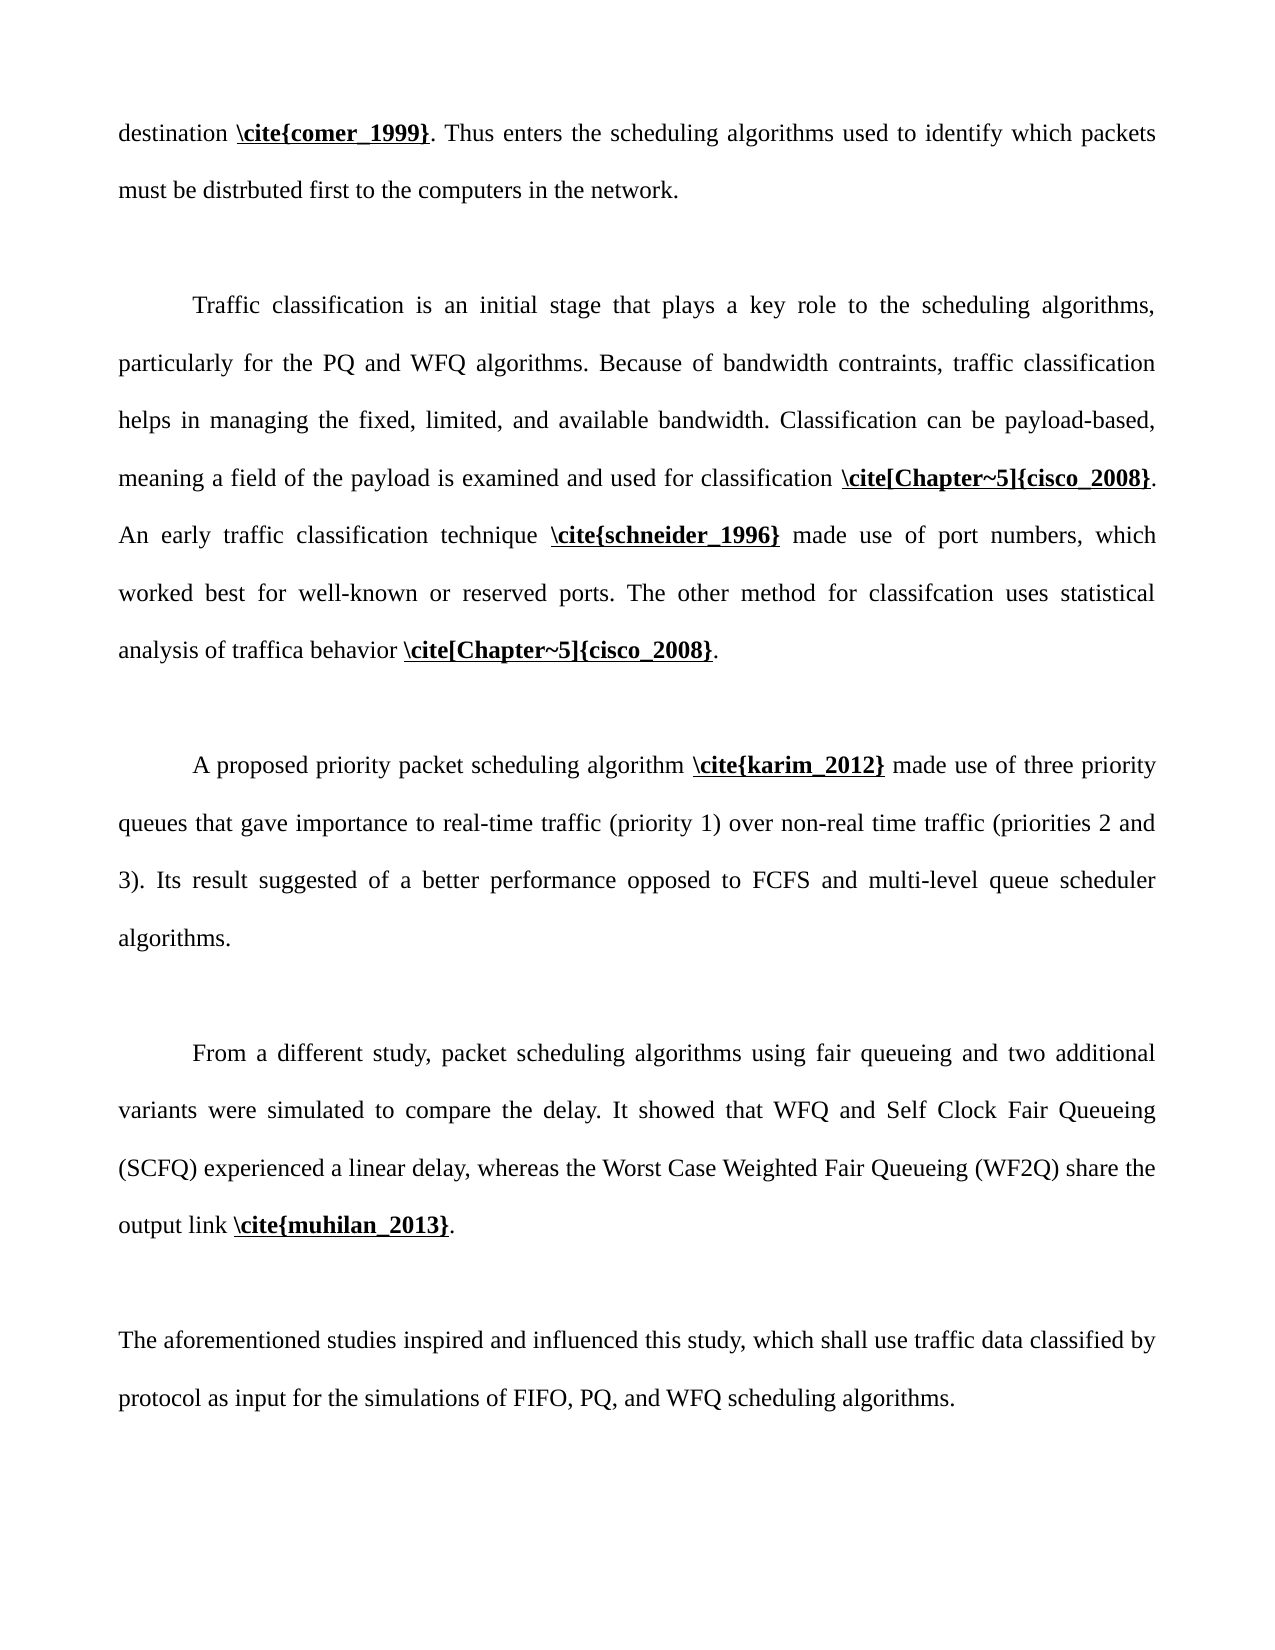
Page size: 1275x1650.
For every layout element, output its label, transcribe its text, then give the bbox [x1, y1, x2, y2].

text From a different study, packet scheduling algorithms using fair queueing and two additional variants were simulated to compare the delay. It showed that WFQ and Self Clock Fair Queueing (SCFQ) experienced a linear delay, whereas the Worst Case Weighted Fair Queueing (WF2Q) share the output link \cite{muhilan_2013}. [118, 1038, 1157, 1239]
text Traffic classification is an initial stage that plays a key role to the scheduling algorithms, particularly for the PQ and WFQ algorithms. Because of bandwidth contraints, traffic classification helps in managing the fixed, limited, and available bandwidth. Classification can be payload-based, meaning a field of the payload is examined and used for classification \cite[Chapter~5]{cisco_2008}. An early traffic classification technique \cite{schneider_1996} made use of port numbers, which worked best for well-known or reserved ports. The other method for classifcation uses statistical analysis of traffica behavior \cite[Chapter~5]{cisco_2008}. [118, 291, 1157, 664]
text destination \cite{comer_1999}. Thus enters the scheduling algorithms used to identify which packets must be distrbuted first to the computers in the network. [118, 118, 1157, 204]
text A proposed priority packet scheduling algorithm \cite{karim_2012} made use of three priority queues that gave importance to real-time traffic (priority 1) over non-real time traffic (priorities 2 and 3). Its result suggested of a better performance opposed to FCFS and multi-level queue scheduler algorithms. [118, 751, 1157, 952]
text The aforementioned studies inspired and influenced this study, which shall use traffic data classified by protocol as input for the simulations of FIFO, PQ, and WFQ scheduling algorithms. [118, 1326, 1157, 1412]
